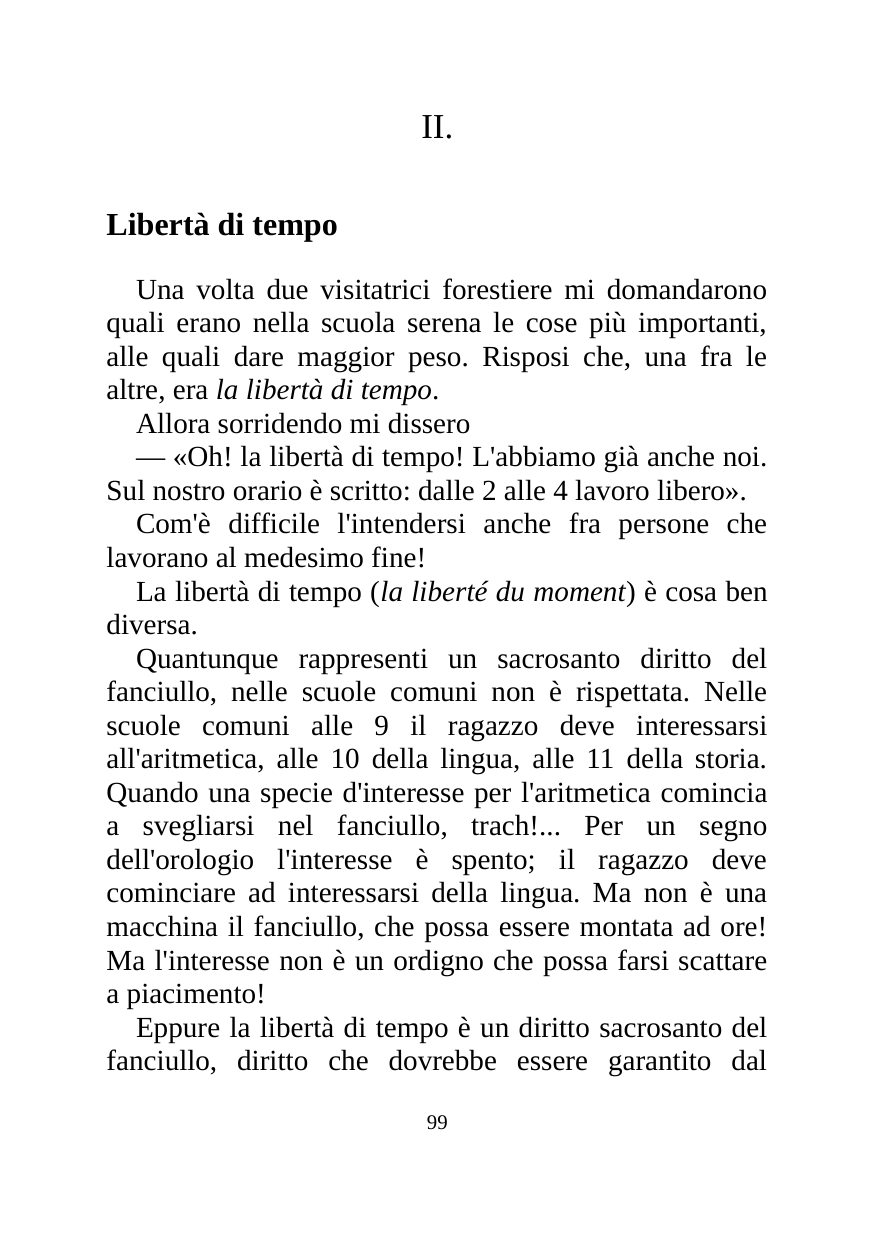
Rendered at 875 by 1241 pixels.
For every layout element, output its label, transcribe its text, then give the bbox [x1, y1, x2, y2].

text La libertà di tempo (la liberté du moment) è cosa ben diversa. [106, 574, 768, 641]
text Allora sorridendo mi dissero [106, 406, 768, 439]
text Una volta due visitatrici forestiere mi domandarono quali erano nella scuola serena le cose più importanti, alle quali dare maggior peso. Risposi che, una fra le altre, era la libertà di tempo. [106, 272, 768, 406]
text — «Oh! la libertà di tempo! L'abbiamo già anche noi. Sul nostro orario è scritto: dalle 2 alle 4 lavoro libero». [106, 439, 768, 507]
text Com'è difficile l'intendersi anche fra persone che lavorano al medesimo fine! [106, 507, 768, 574]
text Eppure la libertà di tempo è un diritto sacrosanto del fanciullo, diritto che dovrebbe essere garantito dal [106, 1010, 768, 1077]
subtitle II. [106, 106, 768, 146]
text Quantunque rappresenti un sacrosanto diritto del fanciullo, nelle scuole comuni non è rispettata. Nelle scuole comuni alle 9 il ragazzo deve interessarsi all'aritmetica, alle 10 della lingua, alle 11 della storia. Quando una specie d'interesse per l'aritmetica comincia a svegliarsi nel fanciullo, trach!... Per un segno dell'orologio l'interesse è spento; il ragazzo deve cominciare ad interessarsi della lingua. Ma non è una macchina il fanciullo, che possa essere montata ad ore! Ma l'interesse non è un ordigno che possa farsi scattare a piacimento! [106, 641, 768, 1010]
subtitle Libertà di tempo [106, 206, 768, 242]
